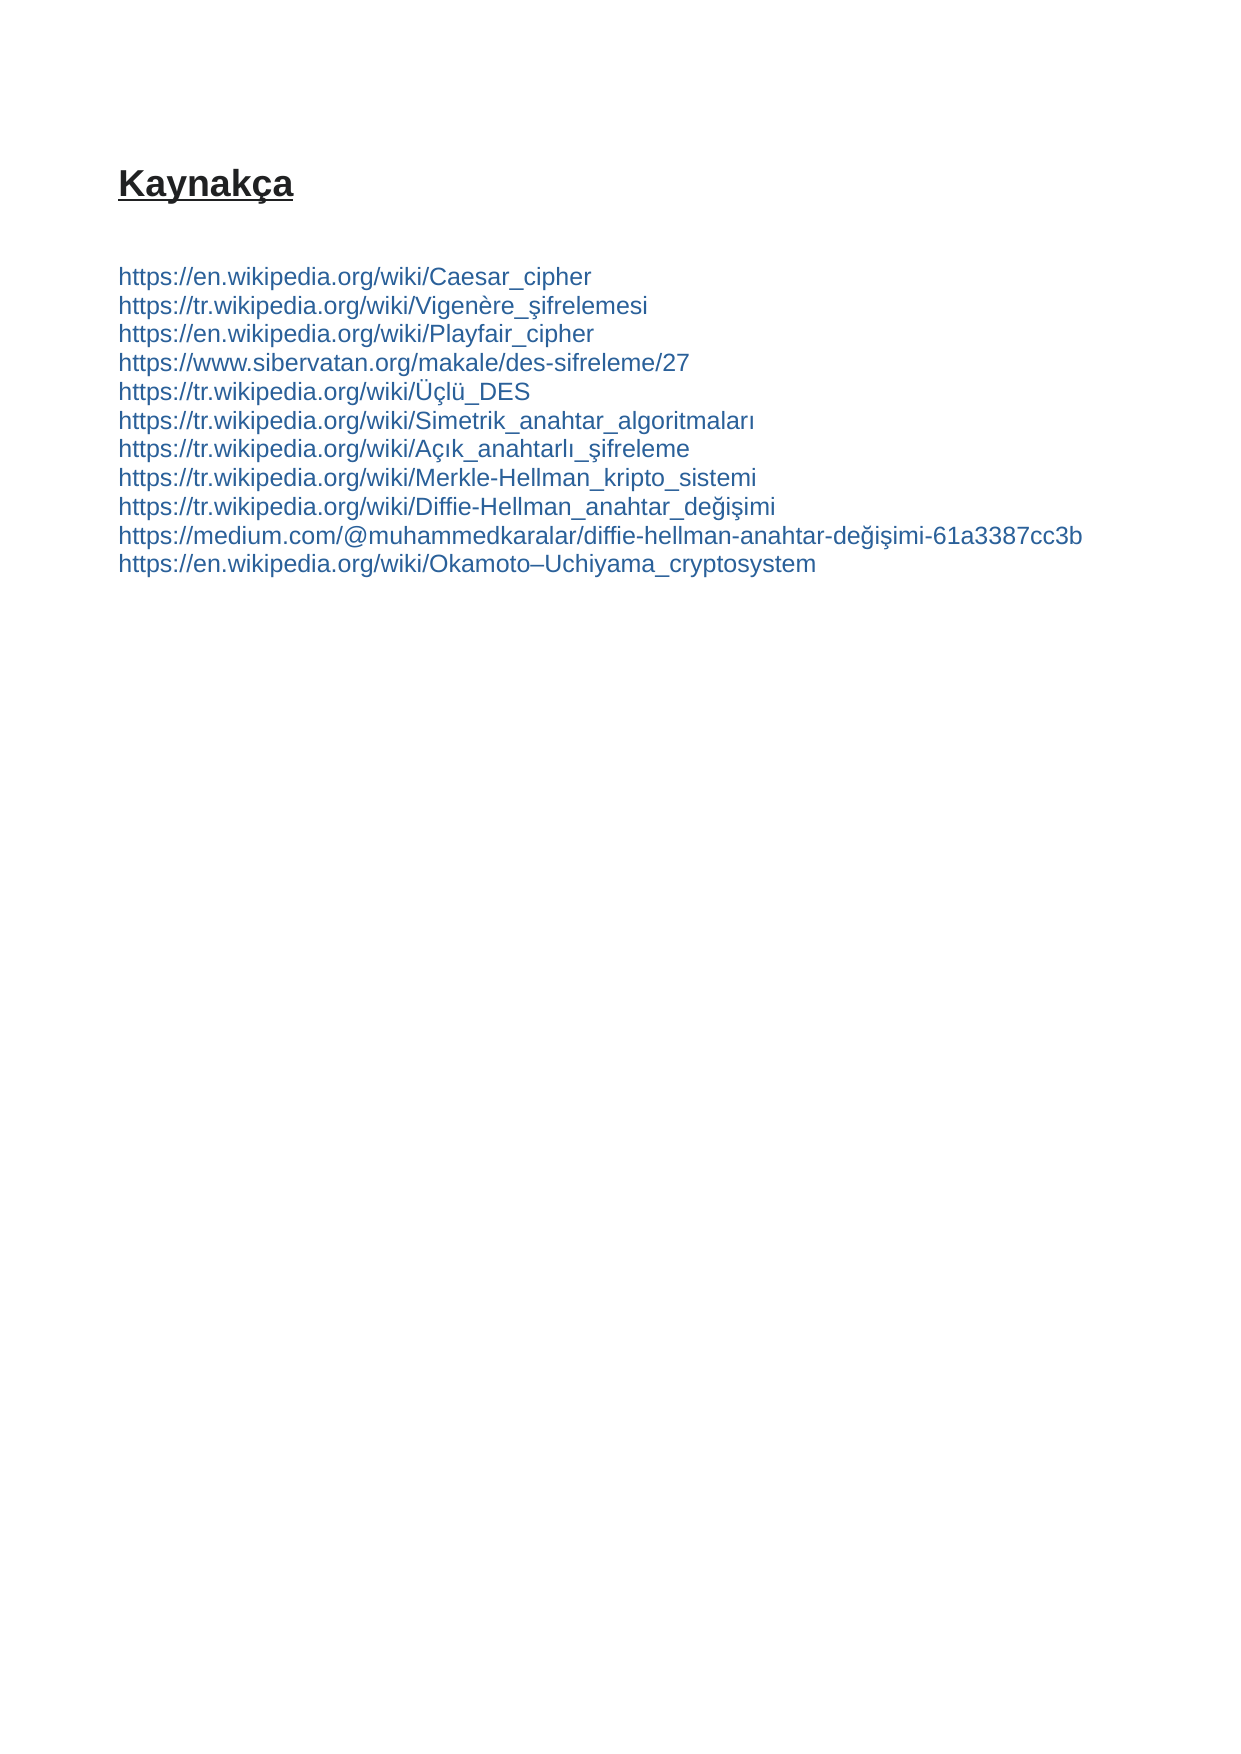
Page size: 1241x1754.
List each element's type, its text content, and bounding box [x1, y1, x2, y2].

text https://www.sibervatan.org/makale/des-sifreleme/27 [118, 348, 1122, 377]
text https://tr.wikipedia.org/wiki/Merkle-Hellman_kripto_sistemi [118, 463, 1122, 492]
text https://tr.wikipedia.org/wiki/Üçlü_DES [118, 377, 1122, 406]
text Kaynakça [118, 161, 1122, 204]
text https://en.wikipedia.org/wiki/Okamoto–Uchiyama_cryptosystem [118, 549, 1122, 578]
text https://tr.wikipedia.org/wiki/Vigenère_şifrelemesi [118, 291, 1122, 319]
text https://tr.wikipedia.org/wiki/Diffie-Hellman_anahtar_değişimi [118, 492, 1122, 521]
text https://medium.com/@muhammedkaralar/diffie-hellman-anahtar-değişimi-61a3387cc3b [118, 521, 1122, 549]
text https://en.wikipedia.org/wiki/Playfair_cipher [118, 319, 1122, 348]
text https://tr.wikipedia.org/wiki/Açık_anahtarlı_şifreleme [118, 434, 1122, 463]
text https://en.wikipedia.org/wiki/Caesar_cipher [118, 262, 1122, 291]
text https://tr.wikipedia.org/wiki/Simetrik_anahtar_algoritmaları [118, 406, 1122, 434]
